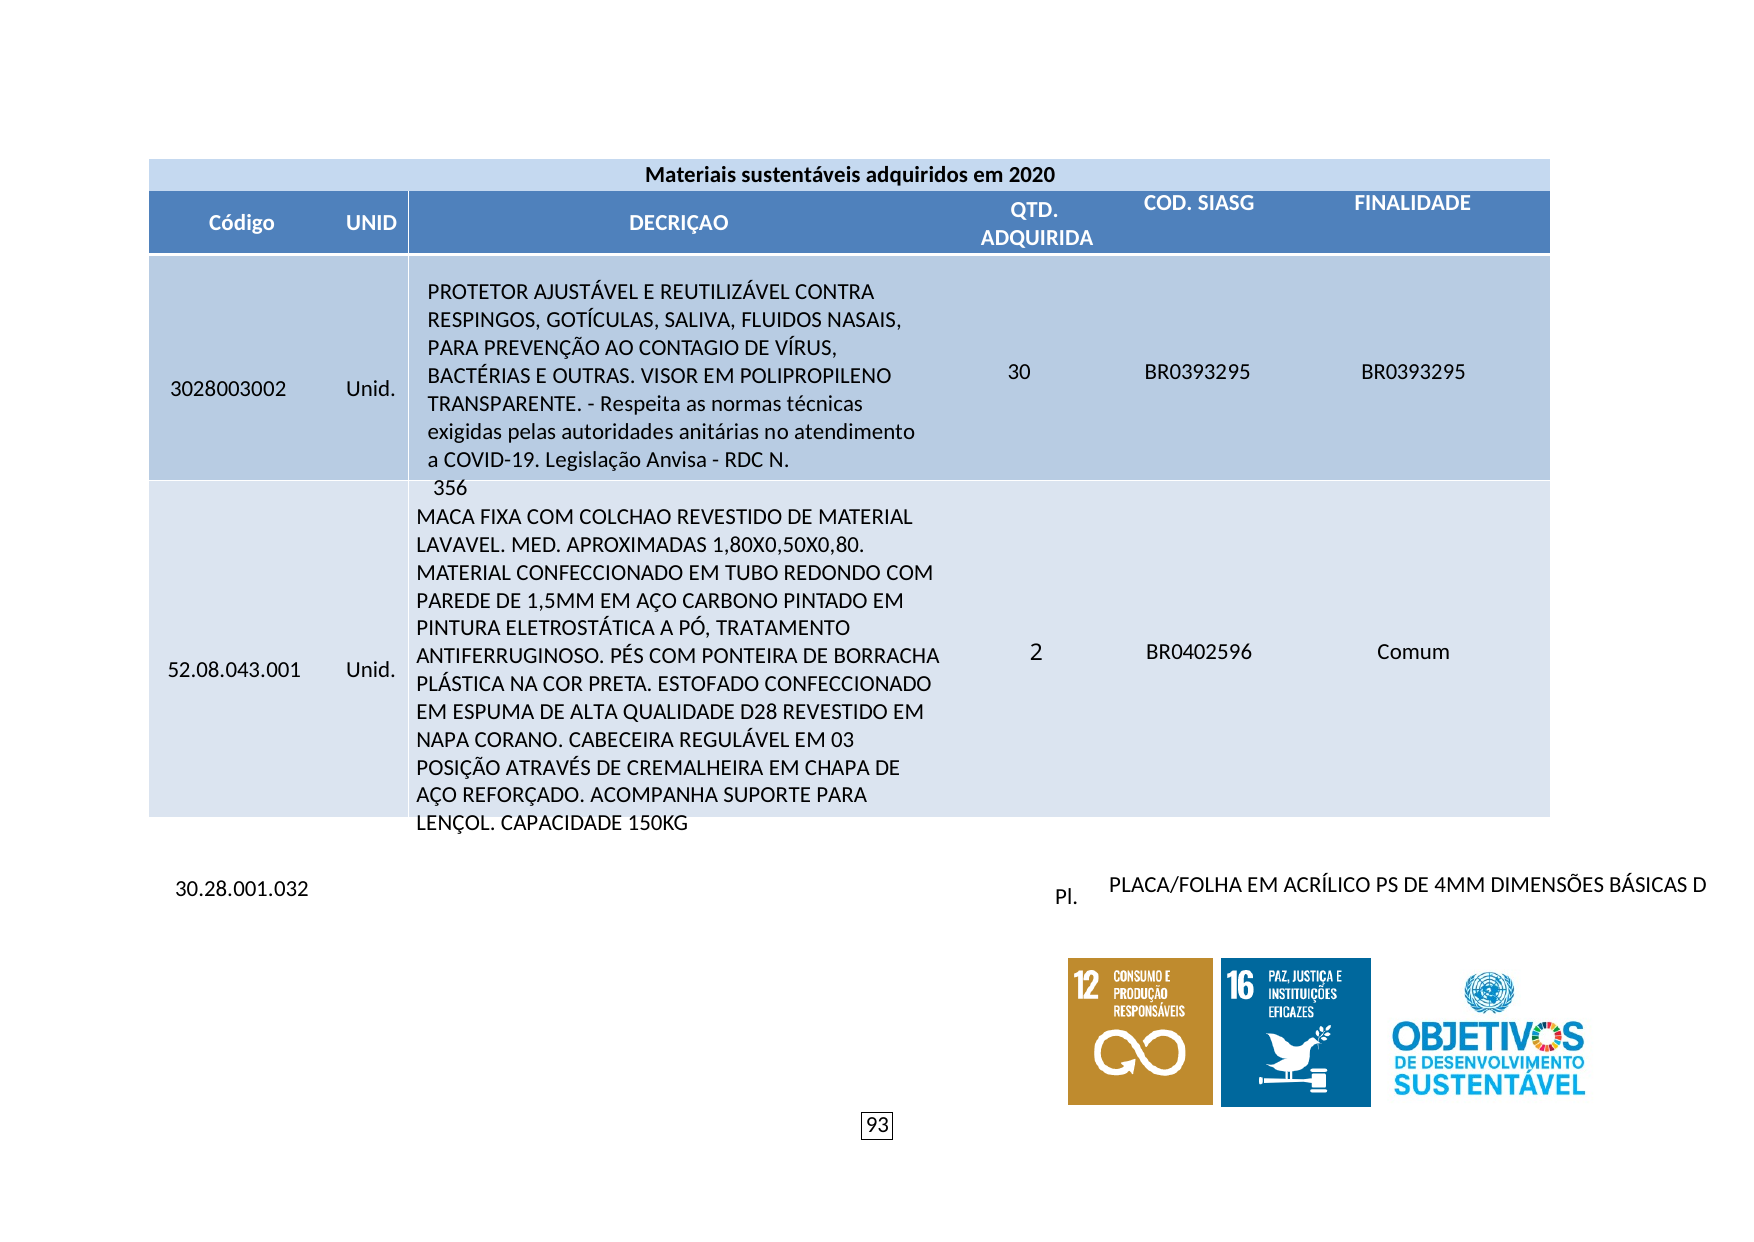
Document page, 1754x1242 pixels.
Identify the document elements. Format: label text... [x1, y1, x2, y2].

table_header Pl. PLACA/FOLHA EM ACRÍLICO PS DE 4MM DIMENSÕES BÁSICAS D [1021, 856, 1754, 919]
text COD. SIASG FINALIDADE [1144, 188, 1616, 216]
text MACA FIXA COM COLCHAO REVESTIDO DE MATERIAL LAVAVEL. MED. APROXIMADAS 1,80X0,50X0,80. MATERIAL CONFECCIONADO EM TUBO REDONDO COM PAREDE DE 1,5MM EM AÇO CARBONO PINTADO EM PINTURA ELETROSTÁTICA A PÓ, TRATAMENTO ANTIFERRUGINOSO. PÉS COM PONTEIRA DE BORRACHA PLÁSTICA NA COR PRETA. ESTOFADO CONFECCIONADO EM ESPUMA DE ALTA QUALIDADE D28 REVESTIDO EM NAPA CORANO. CABECEIRA REGULÁVEL EM 03 [416, 503, 943, 753]
text ADQUIRIDA [137, 232, 1093, 252]
table_header 30.28.001.032 [149, 856, 1021, 919]
text Materiais sustentáveis adquiridos em 2020 [645, 160, 1093, 188]
text 52.08.043.001 Unid. [167, 655, 405, 683]
text 30 BR0393295 BR0393295 [1001, 357, 1471, 385]
picture [1265, 1034, 1325, 1087]
picture [1062, 956, 1214, 1110]
picture [1216, 954, 1372, 1110]
text POSIÇÃO ATRAVÉS DE CREMALHEIRA EM CHAPA DE AÇO REFORÇADO. ACOMPANHA SUPORTE PARA LENÇOL. CAPACIDADE 150KG [416, 753, 903, 836]
text 356 [433, 473, 939, 501]
text PROTETOR AJUSTÁVEL E REUTILIZÁVEL CONTRA RESPINGOS, GOTÍCULAS, SALIVA, FLUIDOS NASAIS, PARA PREVENÇÃO AO CONTAGIO DE VÍRUS, BACTÉRIAS E OUTRAS. VISOR EM POLIPROPILENO TRANSPARENTE. - Respeita as normas técnicas exigidas pelas autoridades anitárias no atendimento a COVID-19. Legislação Anvisa - RDC N. [427, 277, 919, 473]
picture [1273, 989, 1281, 998]
picture [1288, 1008, 1298, 1017]
picture [1375, 957, 1604, 1110]
text 2 BR0402596 Comum [1024, 636, 1455, 668]
picture [1299, 1007, 1304, 1017]
picture [1302, 971, 1308, 979]
text 3028003002 Unid. [170, 374, 405, 403]
picture [1239, 971, 1253, 999]
picture [1311, 971, 1321, 981]
text Código UNID DECRIÇAO QTD. [209, 197, 1093, 232]
picture [1228, 971, 1236, 998]
